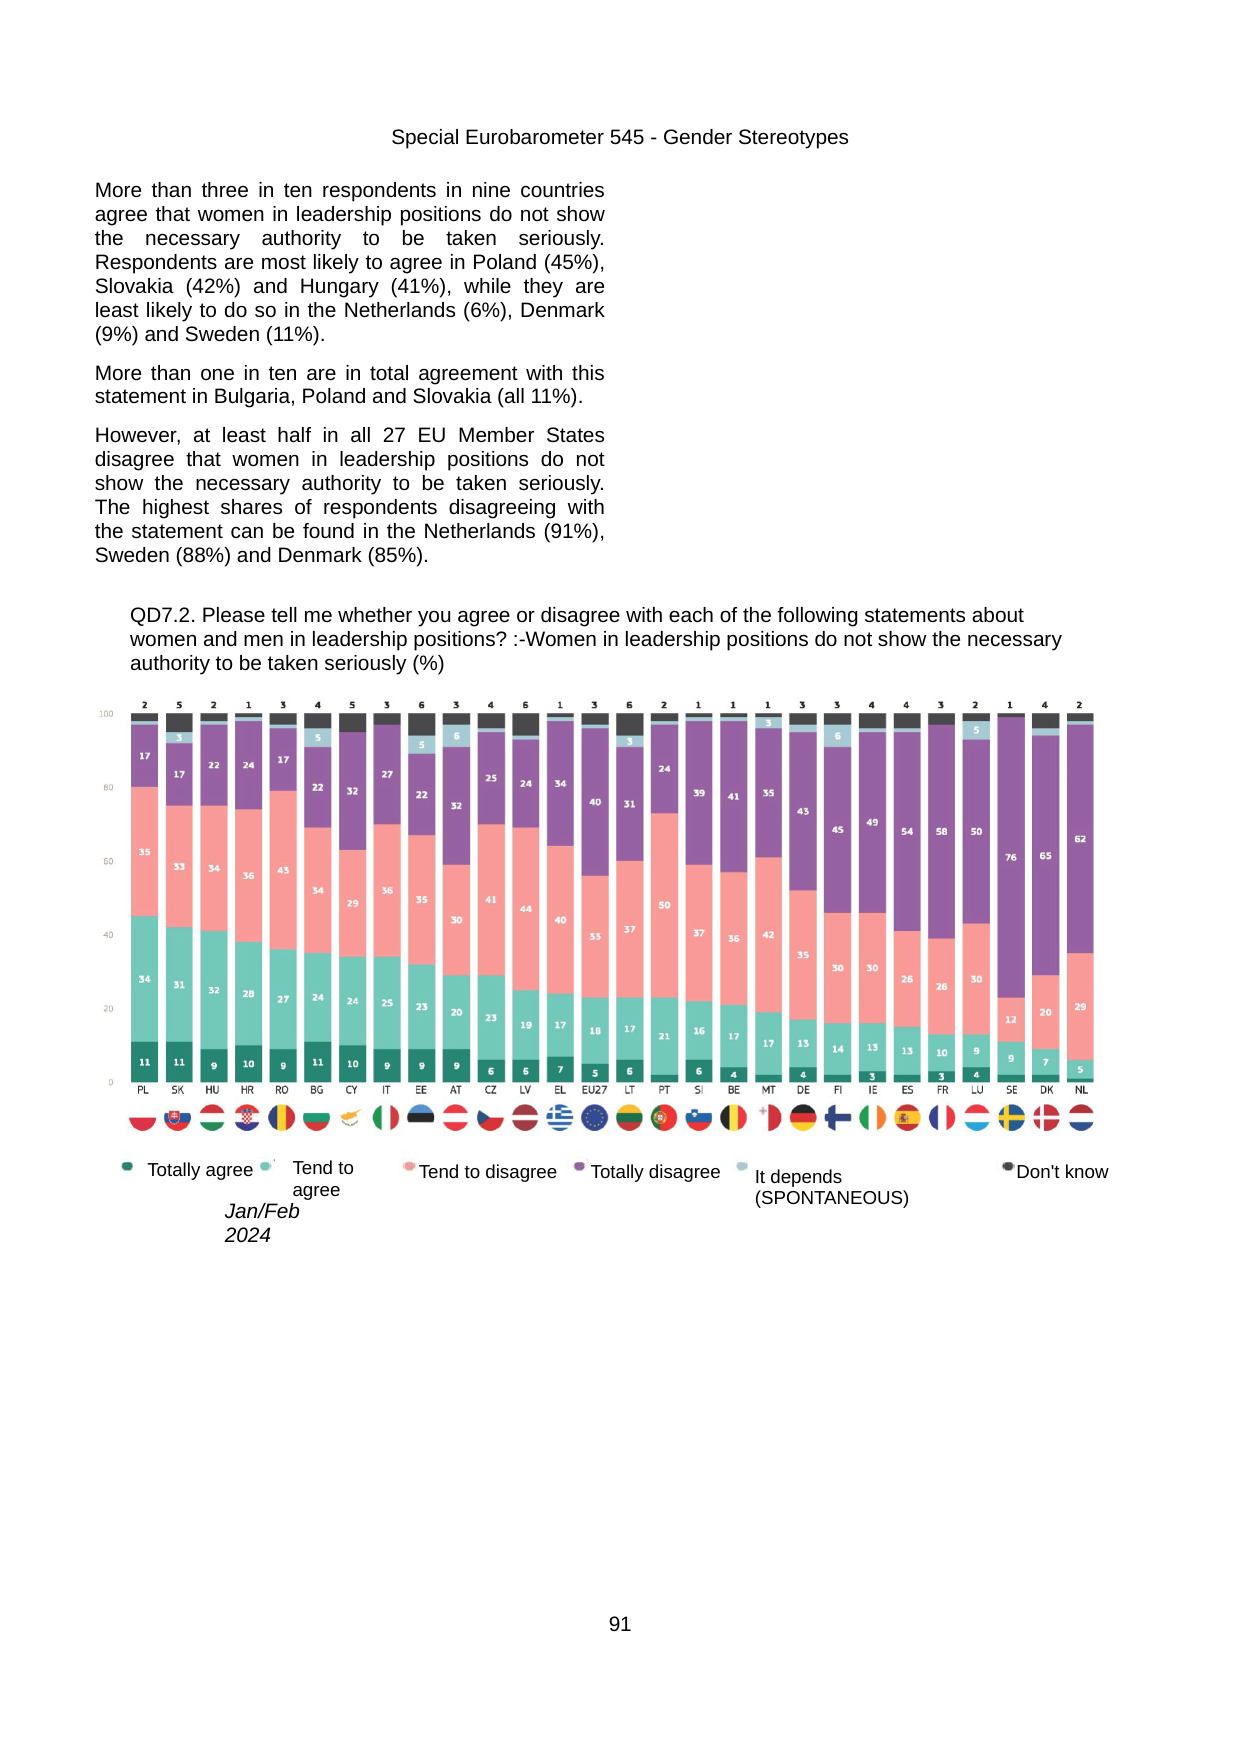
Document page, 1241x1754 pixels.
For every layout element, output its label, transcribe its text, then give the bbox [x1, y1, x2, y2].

text More than one in ten are in total agreement with this statement in Bulgaria, Poland and Slovakia (all 11%). [94, 360, 605, 408]
picture [115, 1144, 1015, 1181]
picture [93, 698, 1102, 1137]
text More than three in ten respondents in nine countries agree that women in leadership positions do not show the necessary authority to be taken seriously. Respondents are most likely to agree in Poland (45%), Slovakia (42%) and Hungary (41%), while they are least likely to do so in the Netherlands (6%), Denmark (9%) and Sweden (11%). [94, 178, 605, 346]
text However, at least half in all 27 EU Member States disagree that women in leadership positions do not show the necessary authority to be taken seriously. The highest shares of respondents disagreeing with the statement can be found in the Netherlands (91%), Sweden (88%) and Denmark (85%). [94, 423, 605, 567]
